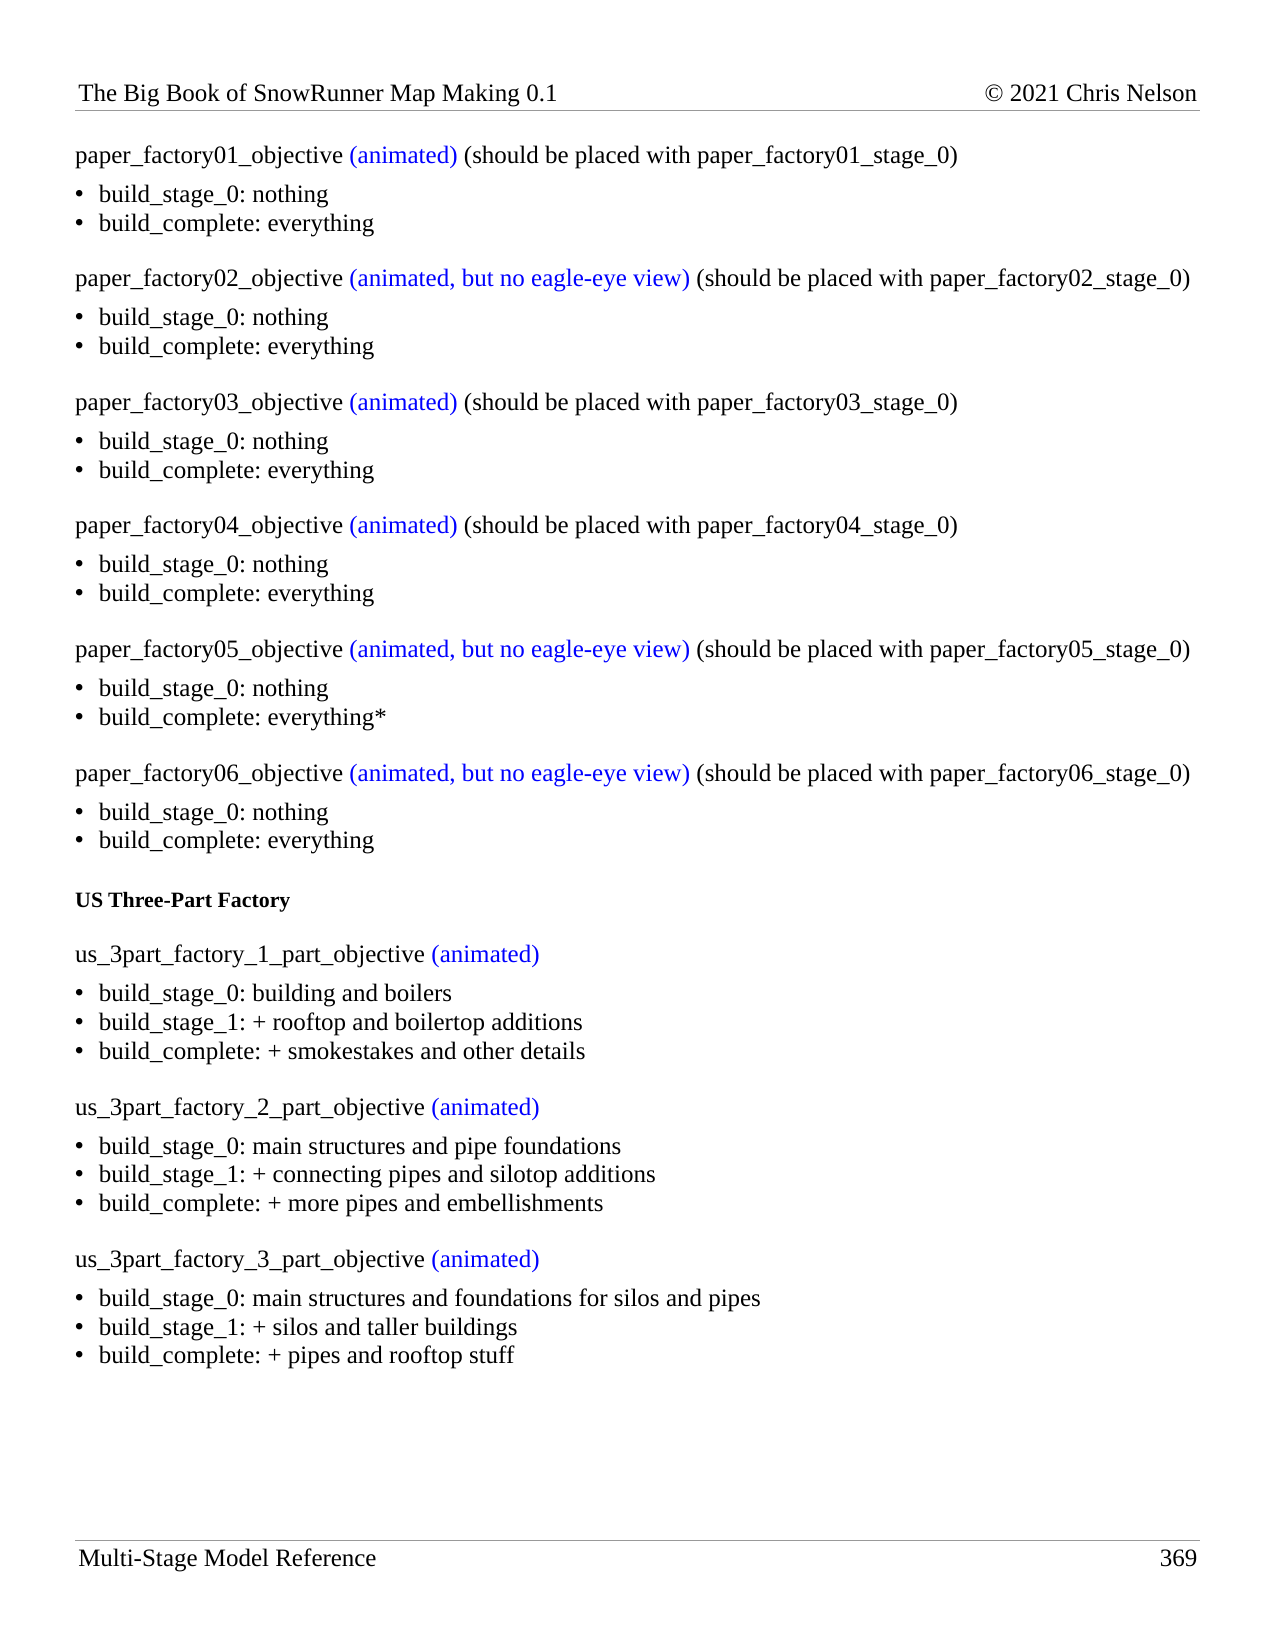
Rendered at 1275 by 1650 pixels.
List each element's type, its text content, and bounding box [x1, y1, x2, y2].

list build_complete: everything [75, 825, 1200, 854]
subtitle paper_factory05_objective (animated, but no eagle-eye view) (should be placed with paper_factory05_stage_0) [75, 634, 1200, 663]
list build_stage_0: main structures and foundations for silos and pipes [75, 1283, 1200, 1312]
list build_complete: + smokestakes and other details [75, 1036, 1200, 1065]
list build_stage_0: nothing [75, 797, 1200, 825]
subtitle paper_factory01_objective (animated) (should be placed with paper_factory01_stage_0) [75, 140, 1200, 169]
subtitle us_3part_factory_1_part_objective (animated) [75, 939, 1200, 968]
list build_complete: everything [75, 331, 1200, 360]
subtitle US Three-Part Factory [75, 887, 1200, 912]
list build_stage_0: nothing [75, 179, 1200, 208]
subtitle paper_factory03_objective (animated) (should be placed with paper_factory03_stage_0) [75, 387, 1200, 416]
list build_complete: everything [75, 208, 1200, 236]
list build_complete: everything* [75, 702, 1200, 731]
subtitle paper_factory04_objective (animated) (should be placed with paper_factory04_stage_0) [75, 511, 1200, 539]
list build_stage_1: + rooftop and boilertop additions [75, 1007, 1200, 1036]
list build_complete: + pipes and rooftop stuff [75, 1341, 1200, 1369]
list build_stage_0: nothing [75, 549, 1200, 578]
list build_stage_0: nothing [75, 426, 1200, 455]
list build_stage_0: building and boilers [75, 978, 1200, 1007]
list build_stage_1: + silos and taller buildings [75, 1312, 1200, 1341]
list build_complete: everything [75, 578, 1200, 607]
subtitle paper_factory06_objective (animated, but no eagle-eye view) (should be placed with paper_factory06_stage_0) [75, 758, 1200, 786]
list build_stage_1: + connecting pipes and silotop additions [75, 1159, 1200, 1188]
list build_stage_0: main structures and pipe foundations [75, 1131, 1200, 1159]
list build_stage_0: nothing [75, 673, 1200, 702]
list build_stage_0: nothing [75, 302, 1200, 331]
subtitle paper_factory02_objective (animated, but no eagle-eye view) (should be placed with paper_factory02_stage_0) [75, 263, 1200, 292]
list build_complete: everything [75, 455, 1200, 483]
subtitle us_3part_factory_3_part_objective (animated) [75, 1244, 1200, 1273]
list build_complete: + more pipes and embellishments [75, 1188, 1200, 1217]
subtitle us_3part_factory_2_part_objective (animated) [75, 1092, 1200, 1120]
